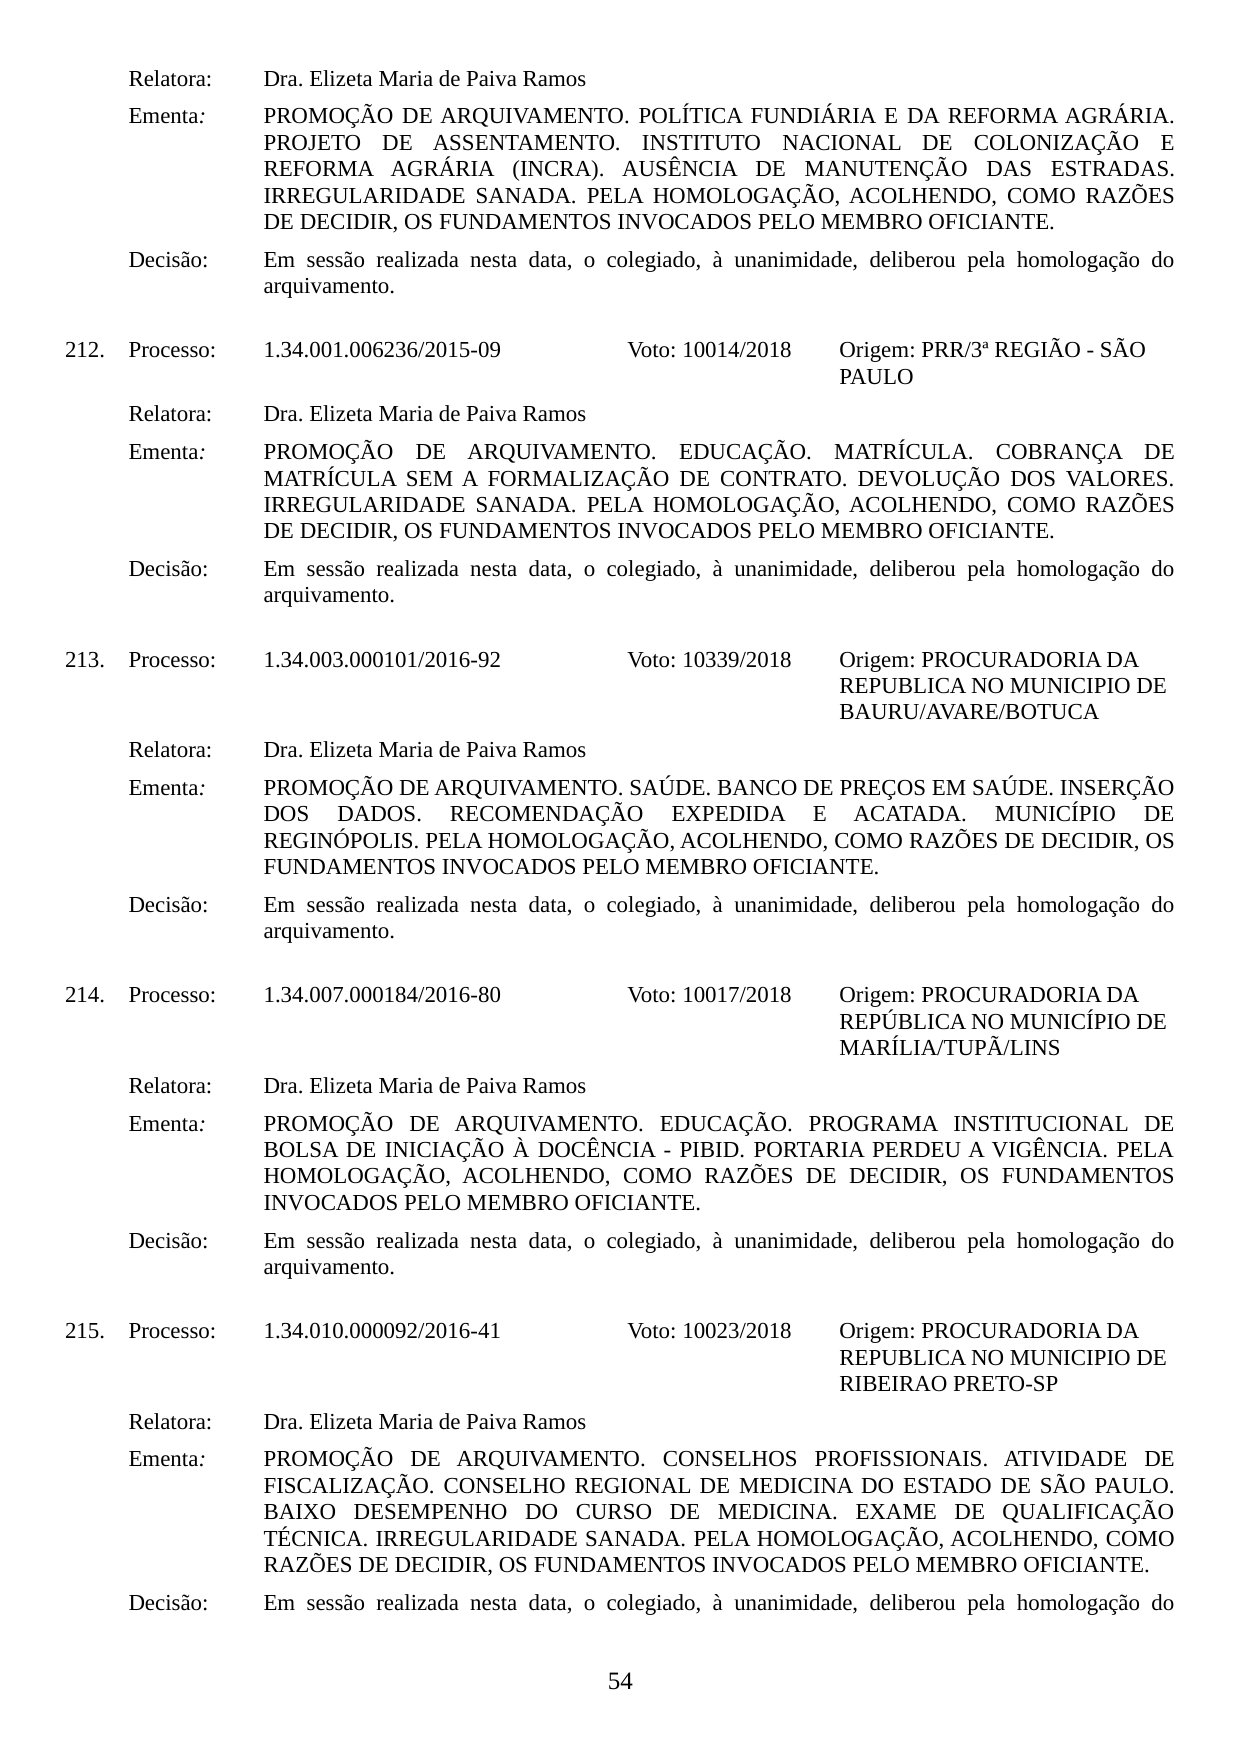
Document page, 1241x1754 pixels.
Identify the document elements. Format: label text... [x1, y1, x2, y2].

table_cell Ementa: [123, 1104, 257, 1221]
table_cell [59, 1440, 123, 1583]
table_header Voto: 10017/2018 [621, 976, 833, 1066]
table_cell Ementa: [123, 1440, 257, 1583]
table_cell Ementa: [123, 433, 257, 549]
table_cell Decisão: [123, 550, 257, 614]
table_cell [59, 731, 123, 768]
table_cell [59, 97, 123, 240]
table_cell Dra. Elizeta Maria de Paiva Ramos [258, 1402, 1181, 1440]
table_cell Relatora: [123, 59, 257, 97]
table_header 212. [59, 331, 123, 395]
table_cell Dra. Elizeta Maria de Paiva Ramos [258, 1066, 1181, 1104]
table_header 1.34.007.000184/2016-80 [258, 976, 621, 1066]
table_header 1.34.003.000101/2016-92 [258, 640, 621, 731]
table_header Processo: [123, 1311, 257, 1402]
table_cell [59, 1066, 123, 1104]
table_cell Decisão: [123, 1221, 257, 1285]
table_cell [59, 1104, 123, 1221]
table_cell [59, 768, 123, 885]
table_header 213. [59, 640, 123, 731]
table_header Voto: 10339/2018 [621, 640, 833, 731]
table_cell Em sessão realizada nesta data, o colegiado, à unanimidade, deliberou pela homologação do arquivamento. [258, 885, 1181, 949]
table_cell [59, 1583, 123, 1621]
table_cell Relatora: [123, 731, 257, 768]
table_cell [59, 433, 123, 549]
table_cell [59, 550, 123, 614]
table_cell Dra. Elizeta Maria de Paiva Ramos [258, 395, 1181, 433]
table_cell Em sessão realizada nesta data, o colegiado, à unanimidade, deliberou pela homologação do arquivamento. [258, 550, 1181, 614]
table_header Origem: PRR/3ª REGIÃO - SÃO PAULO [834, 331, 1181, 395]
table_cell PROMOÇÃO DE ARQUIVAMENTO. CONSELHOS PROFISSIONAIS. ATIVIDADE DE FISCALIZAÇÃO. CONSELHO REGIONAL DE MEDICINA DO ESTADO DE SÃO PAULO. BAIXO DESEMPENHO DO CURSO DE MEDICINA. EXAME DE QUALIFICAÇÃO TÉCNICA. IRREGULARIDADE SANADA. PELA HOMOLOGAÇÃO, ACOLHENDO, COMO RAZÕES DE DECIDIR, OS FUNDAMENTOS INVOCADOS PELO MEMBRO OFICIANTE. [258, 1440, 1181, 1583]
table_header Origem: PROCURADORIA DA REPUBLICA NO MUNICIPIO DE RIBEIRAO PRETO-SP [834, 1311, 1181, 1402]
table_header Voto: 10014/2018 [621, 331, 833, 395]
table_cell Ementa: [123, 768, 257, 885]
table_cell Em sessão realizada nesta data, o colegiado, à unanimidade, deliberou pela homologação do arquivamento. [258, 1221, 1181, 1285]
table_cell [59, 885, 123, 949]
table_header Processo: [123, 640, 257, 731]
table_cell PROMOÇÃO DE ARQUIVAMENTO. EDUCAÇÃO. MATRÍCULA. COBRANÇA DE MATRÍCULA SEM A FORMALIZAÇÃO DE CONTRATO. DEVOLUÇÃO DOS VALORES. IRREGULARIDADE SANADA. PELA HOMOLOGAÇÃO, ACOLHENDO, COMO RAZÕES DE DECIDIR, OS FUNDAMENTOS INVOCADOS PELO MEMBRO OFICIANTE. [258, 433, 1181, 549]
table_header Voto: 10023/2018 [621, 1311, 833, 1402]
table_header 214. [59, 976, 123, 1066]
table_header Origem: PROCURADORIA DA REPUBLICA NO MUNICIPIO DE BAURU/AVARE/BOTUCA [834, 640, 1181, 731]
table_cell [59, 1402, 123, 1440]
table_cell Dra. Elizeta Maria de Paiva Ramos [258, 731, 1181, 768]
table_cell Relatora: [123, 395, 257, 433]
table_cell Dra. Elizeta Maria de Paiva Ramos [258, 59, 1181, 97]
table_cell Decisão: [123, 1583, 257, 1621]
table_cell Em sessão realizada nesta data, o colegiado, à unanimidade, deliberou pela homologação do [258, 1583, 1181, 1621]
table_cell [59, 395, 123, 433]
table_header Processo: [123, 331, 257, 395]
table_cell [59, 1221, 123, 1285]
table_cell Decisão: [123, 240, 257, 304]
table_cell PROMOÇÃO DE ARQUIVAMENTO. POLÍTICA FUNDIÁRIA E DA REFORMA AGRÁRIA. PROJETO DE ASSENTAMENTO. INSTITUTO NACIONAL DE COLONIZAÇÃO E REFORMA AGRÁRIA (INCRA). AUSÊNCIA DE MANUTENÇÃO DAS ESTRADAS. IRREGULARIDADE SANADA. PELA HOMOLOGAÇÃO, ACOLHENDO, COMO RAZÕES DE DECIDIR, OS FUNDAMENTOS INVOCADOS PELO MEMBRO OFICIANTE. [258, 97, 1181, 240]
table_header 1.34.010.000092/2016-41 [258, 1311, 621, 1402]
table_cell [59, 59, 123, 97]
table_cell PROMOÇÃO DE ARQUIVAMENTO. SAÚDE. BANCO DE PREÇOS EM SAÚDE. INSERÇÃO DOS DADOS. RECOMENDAÇÃO EXPEDIDA E ACATADA. MUNICÍPIO DE REGINÓPOLIS. PELA HOMOLOGAÇÃO, ACOLHENDO, COMO RAZÕES DE DECIDIR, OS FUNDAMENTOS INVOCADOS PELO MEMBRO OFICIANTE. [258, 768, 1181, 885]
table_cell Relatora: [123, 1066, 257, 1104]
table_cell Em sessão realizada nesta data, o colegiado, à unanimidade, deliberou pela homologação do arquivamento. [258, 240, 1181, 304]
table_cell PROMOÇÃO DE ARQUIVAMENTO. EDUCAÇÃO. PROGRAMA INSTITUCIONAL DE BOLSA DE INICIAÇÃO À DOCÊNCIA - PIBID. PORTARIA PERDEU A VIGÊNCIA. PELA HOMOLOGAÇÃO, ACOLHENDO, COMO RAZÕES DE DECIDIR, OS FUNDAMENTOS INVOCADOS PELO MEMBRO OFICIANTE. [258, 1104, 1181, 1221]
table_cell Ementa: [123, 97, 257, 240]
table_header 215. [59, 1311, 123, 1402]
table_header 1.34.001.006236/2015-09 [258, 331, 621, 395]
table_cell Relatora: [123, 1402, 257, 1440]
table_cell Decisão: [123, 885, 257, 949]
table_header Origem: PROCURADORIA DA REPÚBLICA NO MUNICÍPIO DE MARÍLIA/TUPÃ/LINS [834, 976, 1181, 1066]
table_cell [59, 240, 123, 304]
table_header Processo: [123, 976, 257, 1066]
